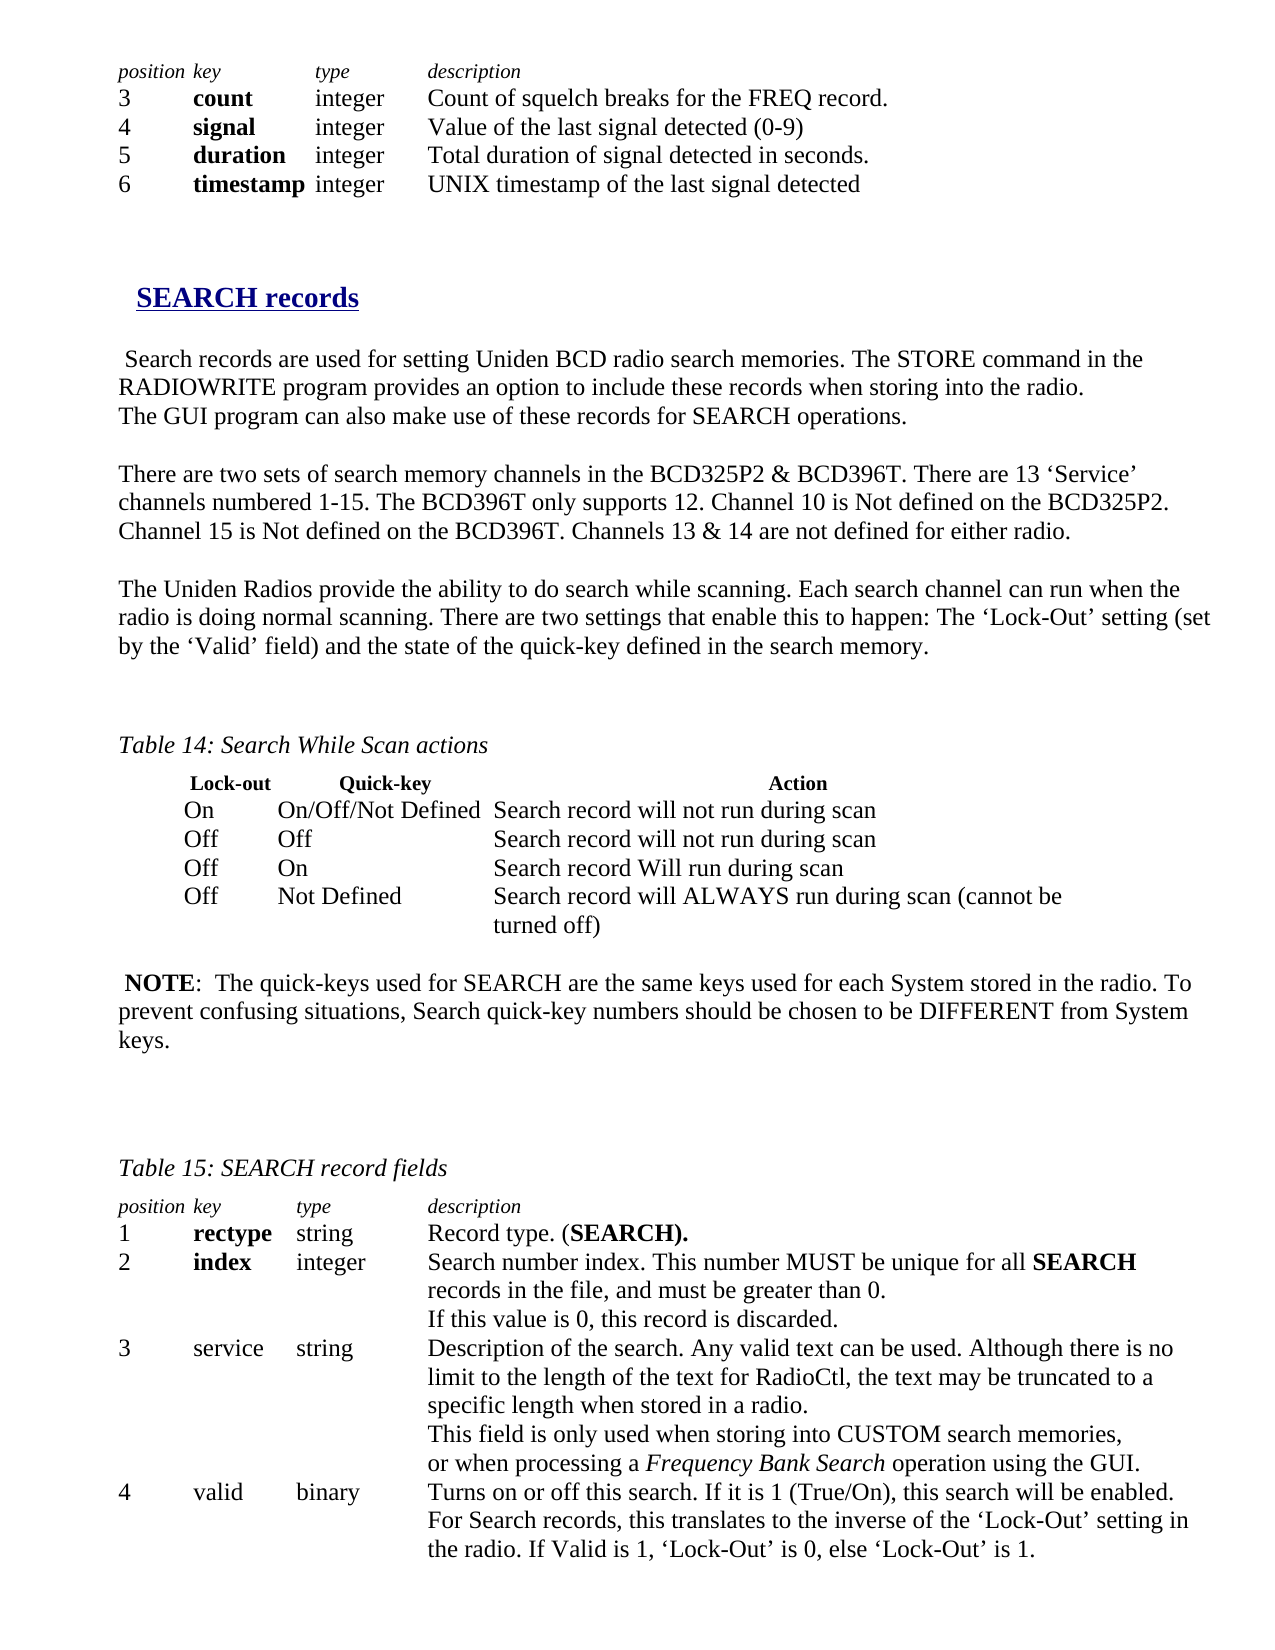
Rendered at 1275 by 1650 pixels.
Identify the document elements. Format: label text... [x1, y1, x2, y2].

table_cell Search number index. This number MUST be unique for all SEARCH records in the file, and must be greater than 0. If this value is 0, this record is discarded. [428, 1247, 1216, 1333]
table_header Quick-key [278, 771, 493, 795]
table_cell Record type. (SEARCH). [428, 1218, 1216, 1247]
table_cell string [296, 1218, 427, 1247]
table_cell Off [184, 824, 277, 853]
table_cell integer [315, 112, 427, 141]
table_cell integer [315, 169, 427, 198]
table_cell [118, 198, 193, 227]
table_cell 2 [118, 1247, 193, 1333]
table_cell rectype [193, 1218, 296, 1247]
table_cell Count of squelch breaks for the FREQ record. [427, 83, 1216, 112]
text The GUI program can also make use of these records for SEARCH operations. [118, 401, 1216, 430]
table_cell 3 [118, 1333, 193, 1477]
table_header description [428, 1194, 1216, 1218]
table_cell service [193, 1333, 296, 1477]
table_cell index [193, 1247, 296, 1333]
table_cell UNIX timestamp of the last signal detected [427, 169, 1216, 198]
text Search records are used for setting Uniden BCD radio search memories. The STORE command in the RADIOWRITE program provides an option to include these records when storing into the radio. [118, 344, 1216, 401]
table_header Lock-out [184, 771, 277, 795]
table_cell [315, 198, 427, 227]
table_cell On [278, 853, 493, 881]
table_header position [118, 1194, 193, 1218]
table_header type [296, 1194, 427, 1218]
table_cell duration [193, 141, 315, 169]
table_cell 6 [118, 169, 193, 198]
table_cell Off [184, 881, 277, 939]
table_header description [427, 59, 1216, 83]
table_header position [118, 59, 193, 83]
table_cell [193, 198, 315, 227]
table_cell On [184, 795, 277, 824]
text Channel 15 is Not defined on the BCD396T. Channels 13 & 14 are not defined for either radio. [118, 516, 1216, 545]
table_cell Search record will ALWAYS run during scan (cannot be turned off) [493, 881, 1102, 939]
table_cell Description of the search. Any valid text can be used. Although there is no limit to the length of the text for RadioCtl, the text may be truncated to a specific length when stored in a radio. This field is only used when storing into CUSTOM search memories, or when processing a Frequency Bank Search operation using the GUI. [428, 1333, 1216, 1477]
table_cell Total duration of signal detected in seconds. [427, 141, 1216, 169]
text Table 14: Search While Scan actions [118, 730, 1216, 759]
table_header key [193, 1194, 296, 1218]
table_cell Search record will not run during scan [493, 795, 1102, 824]
text NOTE: The quick-keys used for SEARCH are the same keys used for each System stored in the radio. To prevent confusing situations, Search quick-key numbers should be chosen to be DIFFERENT from System keys. [118, 968, 1216, 1054]
table_header key [193, 59, 315, 83]
table_cell valid [193, 1477, 296, 1563]
table_cell Search record Will run during scan [493, 853, 1102, 881]
table_cell 5 [118, 141, 193, 169]
table_cell On/Off/Not Defined [278, 795, 493, 824]
table_header type [315, 59, 427, 83]
table_cell count [193, 83, 315, 112]
table_cell integer [315, 83, 427, 112]
table_cell timestamp [193, 169, 315, 198]
table_cell string [296, 1333, 427, 1477]
table_cell Turns on or off this search. If it is 1 (True/On), this search will be enabled. For Search records, this translates to the inverse of the ‘Lock-Out’ setting in the radio. If Valid is 1, ‘Lock-Out’ is 0, else ‘Lock-Out’ is 1. [428, 1477, 1216, 1563]
table_cell Off [278, 824, 493, 853]
table_cell 3 [118, 83, 193, 112]
text The Uniden Radios provide the ability to do search while scanning. Each search channel can run when the radio is doing normal scanning. There are two settings that enable this to happen: The ‘Lock-Out’ setting (set by the ‘Valid’ field) and the state of the quick-key defined in the search memory. [118, 574, 1216, 660]
text Table 15: SEARCH record fields [118, 1153, 1216, 1181]
table_header Action [493, 771, 1102, 795]
subtitle SEARCH records [136, 281, 1216, 314]
table_cell binary [296, 1477, 427, 1563]
table_cell [427, 198, 1216, 227]
table_cell 4 [118, 1477, 193, 1563]
table_cell integer [315, 141, 427, 169]
table_cell signal [193, 112, 315, 141]
table_cell Search record will not run during scan [493, 824, 1102, 853]
table_cell Value of the last signal detected (0-9) [427, 112, 1216, 141]
table_cell Not Defined [278, 881, 493, 939]
text There are two sets of search memory channels in the BCD325P2 & BCD396T. There are 13 ‘Service’ channels numbered 1-15. The BCD396T only supports 12. Channel 10 is Not defined on the BCD325P2. [118, 459, 1216, 516]
table_cell 1 [118, 1218, 193, 1247]
table_cell 4 [118, 112, 193, 141]
table_cell Off [184, 853, 277, 881]
table_cell integer [296, 1247, 427, 1333]
